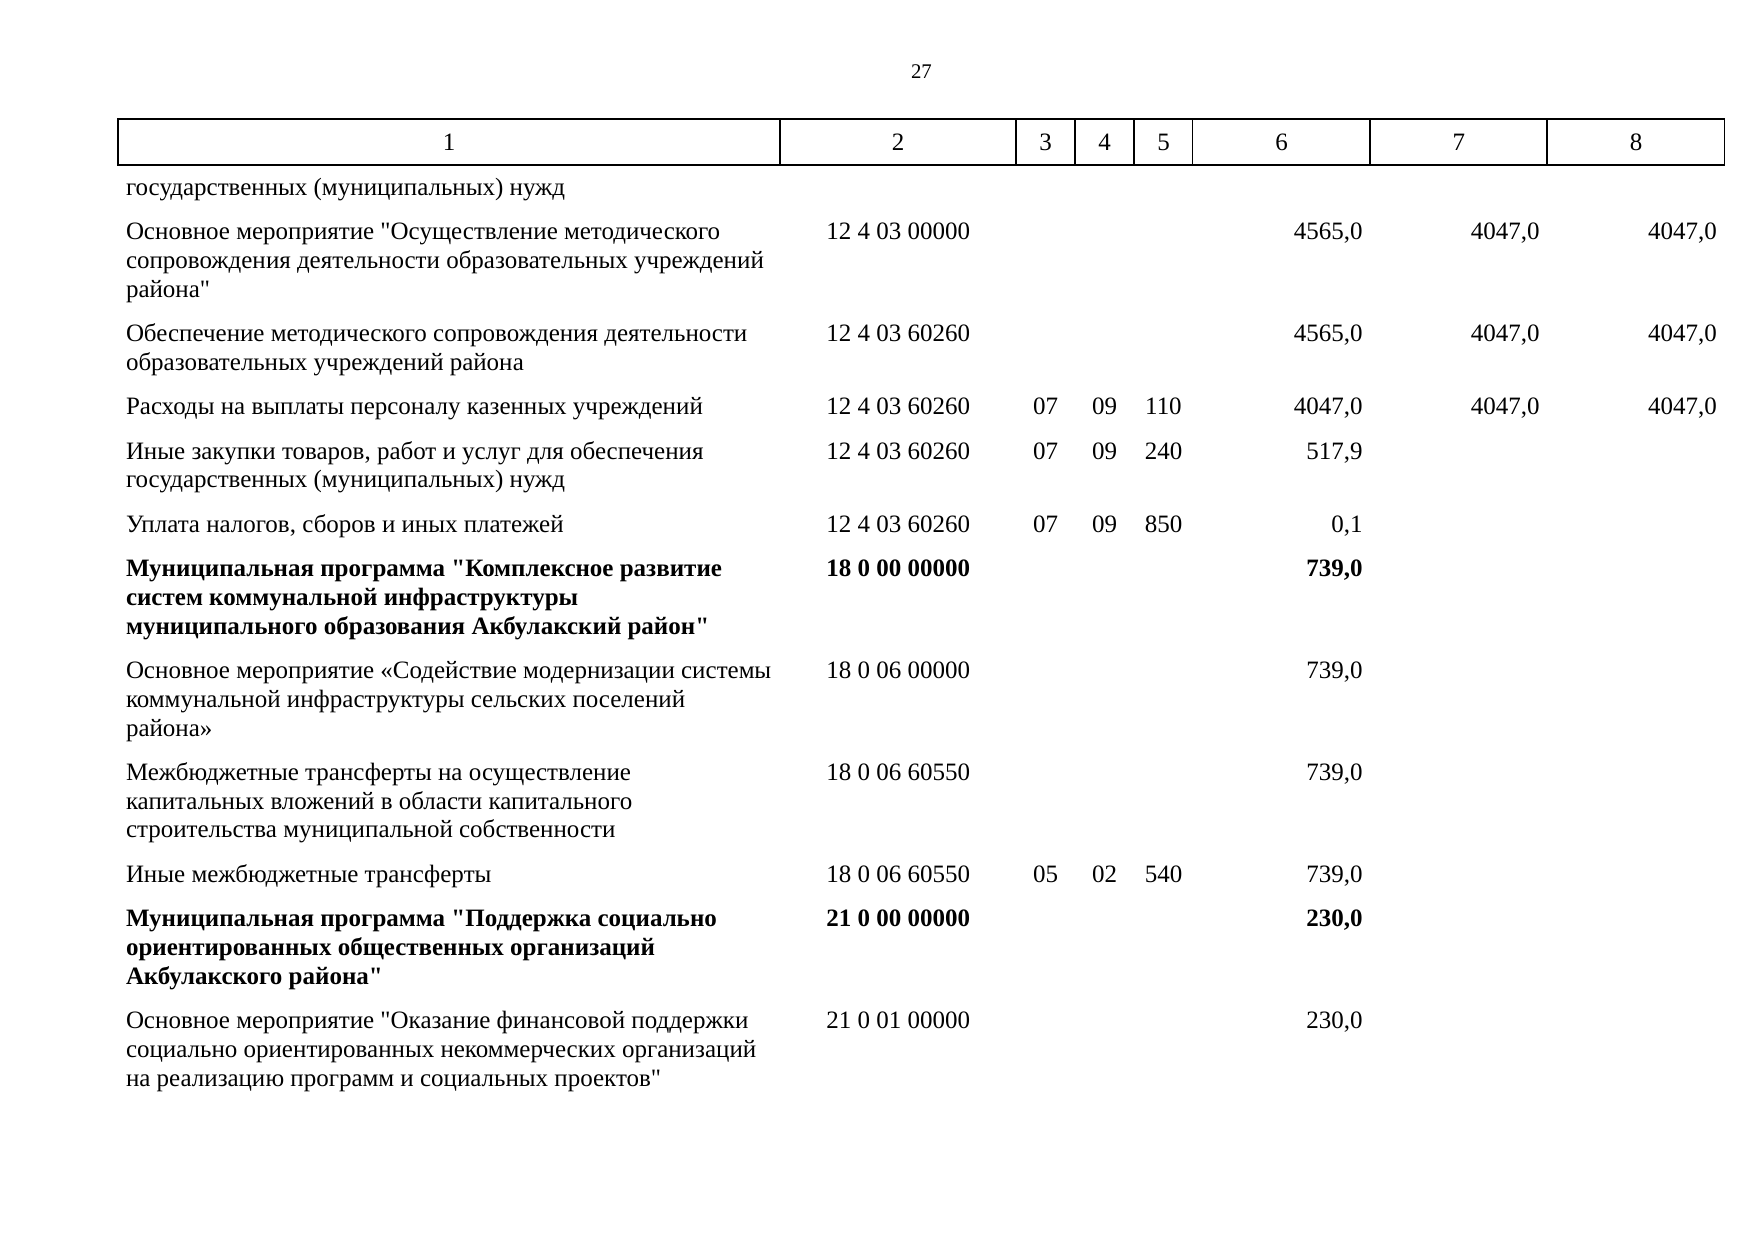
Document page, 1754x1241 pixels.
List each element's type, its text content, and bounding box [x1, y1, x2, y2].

table_cell 18 0 06 00000 [780, 647, 1016, 749]
table_cell 4047,0 [1193, 384, 1370, 428]
table_cell Иные межбюджетные трансферты [118, 851, 780, 895]
table_cell 0,1 [1193, 501, 1370, 545]
table_cell 4047,0 [1370, 310, 1547, 383]
table_cell [1016, 895, 1075, 997]
table_header [1548, 120, 1724, 164]
table_cell 12 4 03 60260 [780, 501, 1016, 545]
table_cell 02 [1075, 851, 1134, 895]
table_cell 21 0 01 00000 [780, 997, 1016, 1099]
table_cell 12 4 03 00000 [780, 209, 1016, 310]
table_cell 739,0 [1193, 851, 1370, 895]
table_header 6 [1201, 128, 1362, 156]
table_cell 09 [1075, 384, 1134, 428]
table_cell [1370, 166, 1547, 208]
table_cell [1134, 166, 1193, 208]
table_cell 12 4 03 60260 [780, 310, 1016, 383]
table_cell 09 [1075, 501, 1134, 545]
table_cell 517,9 [1193, 428, 1370, 501]
table_cell 4047,0 [1547, 384, 1724, 428]
table_header 8 [1555, 128, 1716, 156]
table_header [1076, 120, 1133, 164]
table_cell [1016, 209, 1075, 310]
table_cell государственных (муниципальных) нужд [118, 166, 780, 208]
table_cell 739,0 [1193, 749, 1370, 851]
table_cell [1134, 310, 1193, 383]
table_cell [1370, 895, 1547, 997]
table_cell [1075, 166, 1134, 208]
table_header 5 [1142, 128, 1185, 156]
table_header [781, 120, 1015, 164]
table_cell Основное мероприятие "Осуществление методического сопровождения деятельности образовательных учреждений района" [118, 209, 780, 310]
table_cell [1016, 647, 1075, 749]
table_cell [1370, 501, 1547, 545]
table_cell [1547, 895, 1724, 997]
table_cell [1547, 851, 1724, 895]
table_cell [1134, 209, 1193, 310]
table_cell 4047,0 [1547, 310, 1724, 383]
table_cell 4565,0 [1193, 310, 1370, 383]
table_cell [1134, 545, 1193, 647]
table_cell 240 [1134, 428, 1193, 501]
table_cell [1075, 895, 1134, 997]
table_cell [1547, 749, 1724, 851]
table_cell 4047,0 [1370, 384, 1547, 428]
table_cell 09 [1075, 428, 1134, 501]
table_header 1 [126, 128, 772, 156]
table_cell [780, 166, 1016, 208]
table_cell 07 [1016, 428, 1075, 501]
table_cell [1547, 545, 1724, 647]
table_cell [1134, 749, 1193, 851]
table_header [1017, 120, 1074, 164]
table_cell [1016, 545, 1075, 647]
table_cell Иные закупки товаров, работ и услуг для обеспечения государственных (муниципальных) нужд [118, 428, 780, 501]
table_cell 07 [1016, 501, 1075, 545]
table_cell [1370, 997, 1547, 1099]
table_cell [1075, 997, 1134, 1099]
table_cell 4047,0 [1370, 209, 1547, 310]
table_header 2 [788, 128, 1008, 156]
table_cell 4565,0 [1193, 209, 1370, 310]
table_header [1371, 120, 1546, 164]
table_cell 850 [1134, 501, 1193, 545]
table_cell 230,0 [1193, 895, 1370, 997]
table_cell [1547, 428, 1724, 501]
table_cell [1075, 209, 1134, 310]
table_cell 07 [1016, 384, 1075, 428]
table_cell [1370, 647, 1547, 749]
table_header 7 [1378, 128, 1539, 156]
table_cell 110 [1134, 384, 1193, 428]
table_cell 230,0 [1193, 997, 1370, 1099]
table_cell 739,0 [1193, 647, 1370, 749]
table_cell 540 [1134, 851, 1193, 895]
table_header [119, 120, 779, 164]
table_cell [1370, 851, 1547, 895]
table_cell [1134, 997, 1193, 1099]
table_cell [1075, 310, 1134, 383]
table_cell [1370, 545, 1547, 647]
table_header 3 [1024, 128, 1067, 156]
table_cell [1547, 501, 1724, 545]
table_cell 4047,0 [1547, 209, 1724, 310]
table_cell 18 0 06 60550 [780, 749, 1016, 851]
table_cell Обеспечение методического сопровождения деятельности образовательных учреждений района [118, 310, 780, 383]
table_cell [1075, 545, 1134, 647]
table_cell [1370, 749, 1547, 851]
table_cell 18 0 00 00000 [780, 545, 1016, 647]
table_header 4 [1083, 128, 1126, 156]
table_cell Муниципальная программа "Поддержка социально ориентированных общественных организаций Акбулакского района" [118, 895, 780, 997]
table_cell 12 4 03 60260 [780, 428, 1016, 501]
table_cell Основное мероприятие «Содействие модернизации системы коммунальной инфраструктуры сельских поселений района» [118, 647, 780, 749]
table_cell [1075, 647, 1134, 749]
table_cell Межбюджетные трансферты на осуществление капитальных вложений в области капитального строительства муниципальной собственности [118, 749, 780, 851]
table_cell 739,0 [1193, 545, 1370, 647]
table_cell [1134, 647, 1193, 749]
table_header [1193, 120, 1369, 164]
table_cell Уплата налогов, сборов и иных платежей [118, 501, 780, 545]
table_cell [1547, 647, 1724, 749]
table_cell [1193, 166, 1370, 208]
table_header [1135, 120, 1192, 164]
table_cell [1016, 997, 1075, 1099]
table_cell Основное мероприятие "Оказание финансовой поддержки социально ориентированных некоммерческих организаций на реализацию программ и социальных проектов" [118, 997, 780, 1099]
table_cell [1016, 166, 1075, 208]
table_cell [1075, 749, 1134, 851]
table_cell [1134, 895, 1193, 997]
table_cell 05 [1016, 851, 1075, 895]
table_cell Расходы на выплаты персоналу казенных учреждений [118, 384, 780, 428]
table_cell [1370, 428, 1547, 501]
table_cell [1547, 997, 1724, 1099]
table_cell 18 0 06 60550 [780, 851, 1016, 895]
table_cell 21 0 00 00000 [780, 895, 1016, 997]
table_cell 12 4 03 60260 [780, 384, 1016, 428]
table_cell [1016, 749, 1075, 851]
table_cell [1016, 310, 1075, 383]
table_cell Муниципальная программа "Комплексное развитие систем коммунальной инфраструктуры муниципального образования Акбулакский район" [118, 545, 780, 647]
table_cell [1547, 166, 1724, 208]
